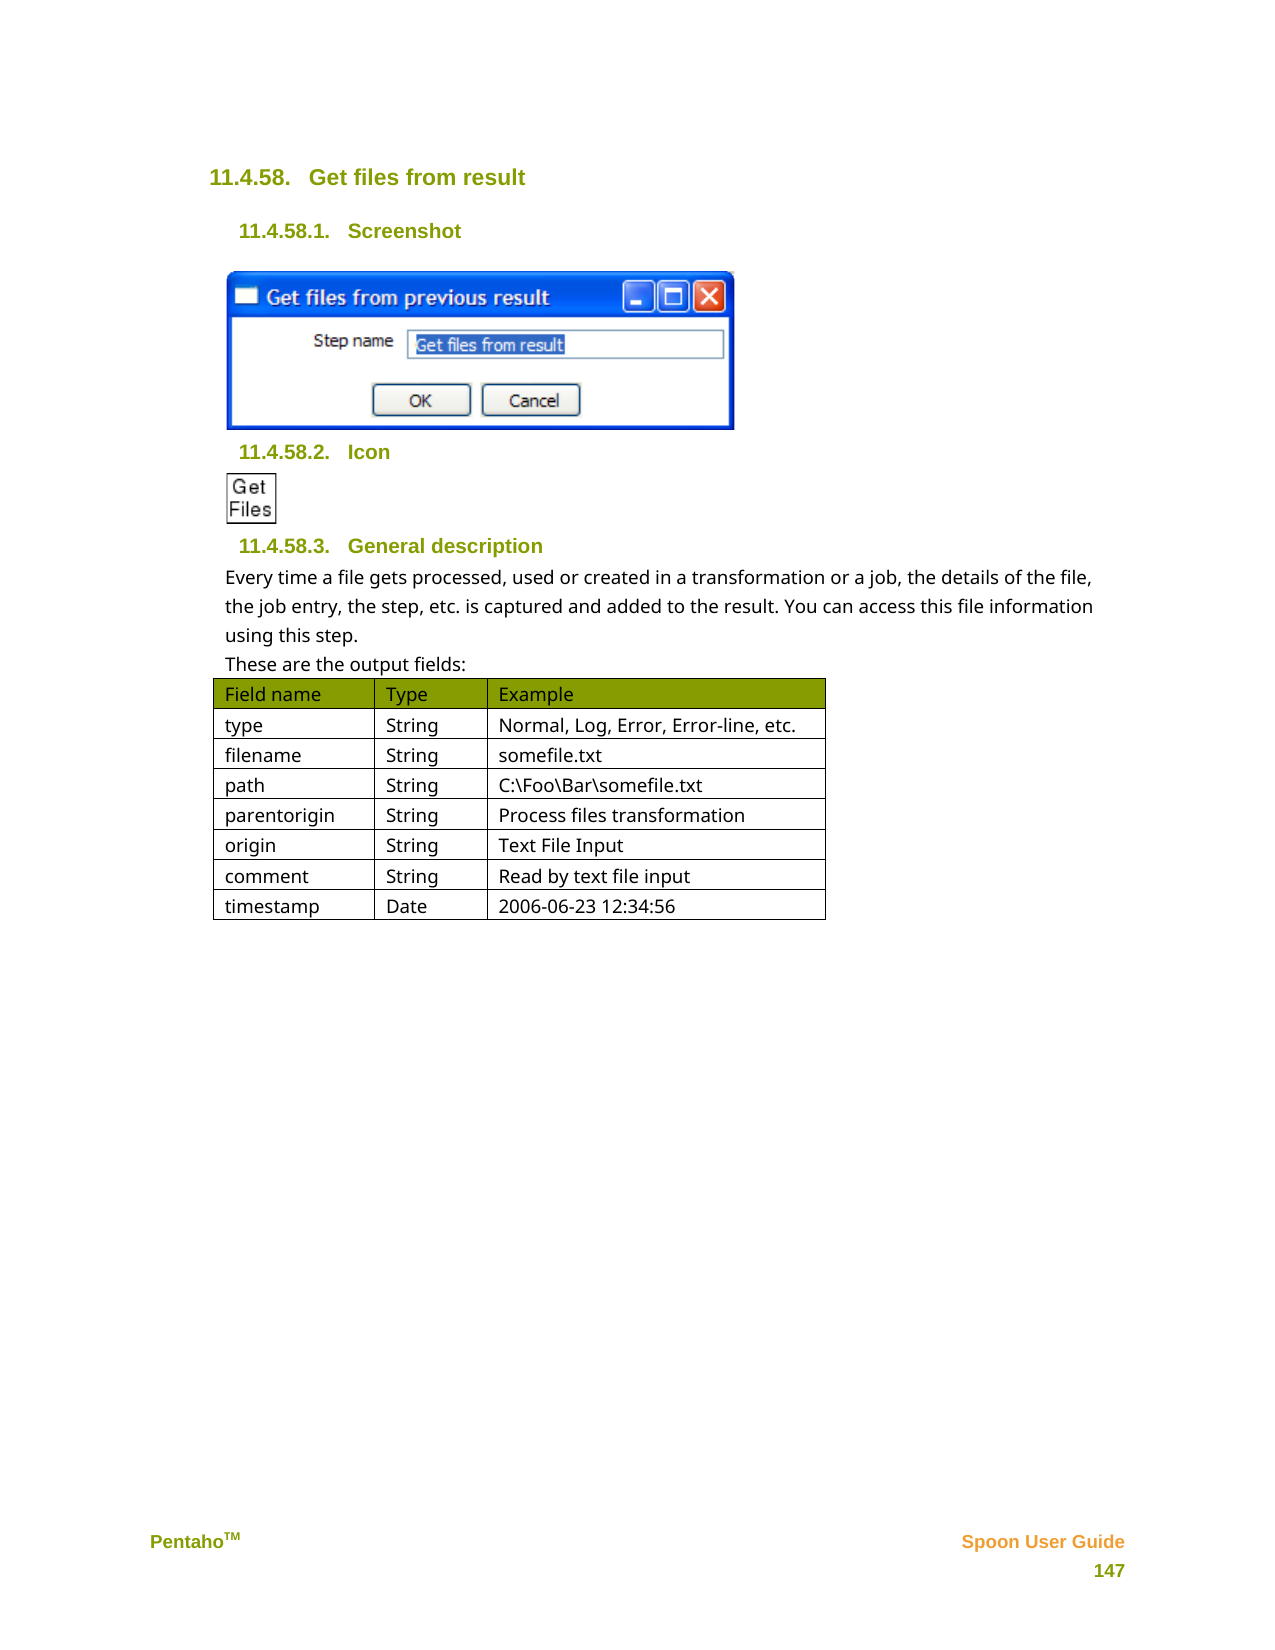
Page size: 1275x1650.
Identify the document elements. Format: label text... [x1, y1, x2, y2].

subtitle Screenshot [239, 211, 1125, 246]
table_cell String [375, 709, 487, 738]
subtitle General description [239, 531, 1125, 560]
table_cell Normal, Log, Error, Error-line, etc. [488, 709, 825, 738]
table_cell Read by text file input [488, 860, 825, 889]
table_cell 2006-06-23 12:34:56 [488, 890, 825, 919]
table_header Type [375, 679, 487, 708]
table_cell String [375, 830, 487, 859]
table_cell Text File Input [488, 830, 825, 859]
table_cell String [375, 769, 487, 798]
table_cell String [375, 739, 487, 768]
table_cell Date [375, 890, 487, 919]
table_cell path [214, 769, 374, 798]
text Every time a file gets processed, used or created in a transformation or a job, the details of the file, the job entry, the step, etc. is captured and added to the result. You can access this file information using this step. [225, 561, 1125, 648]
subtitle Icon [239, 264, 1125, 466]
subtitle Get files from result [209, 157, 1125, 192]
table_cell Process files transformation [488, 799, 825, 828]
table_cell timestamp [214, 890, 374, 919]
table_cell parentorigin [214, 799, 374, 828]
table_header Field name [214, 679, 374, 708]
text These are the output fields: [225, 648, 1125, 677]
picture [226, 473, 277, 524]
table_cell C:\Foo\Bar\somefile.txt [488, 769, 825, 798]
table_cell origin [214, 830, 374, 859]
table_cell comment [214, 860, 374, 889]
table_cell String [375, 799, 487, 828]
table_cell somefile.txt [488, 739, 825, 768]
table_cell filename [214, 739, 374, 768]
table_cell String [375, 860, 487, 889]
table_header Example [488, 679, 825, 708]
table_cell type [214, 709, 374, 738]
